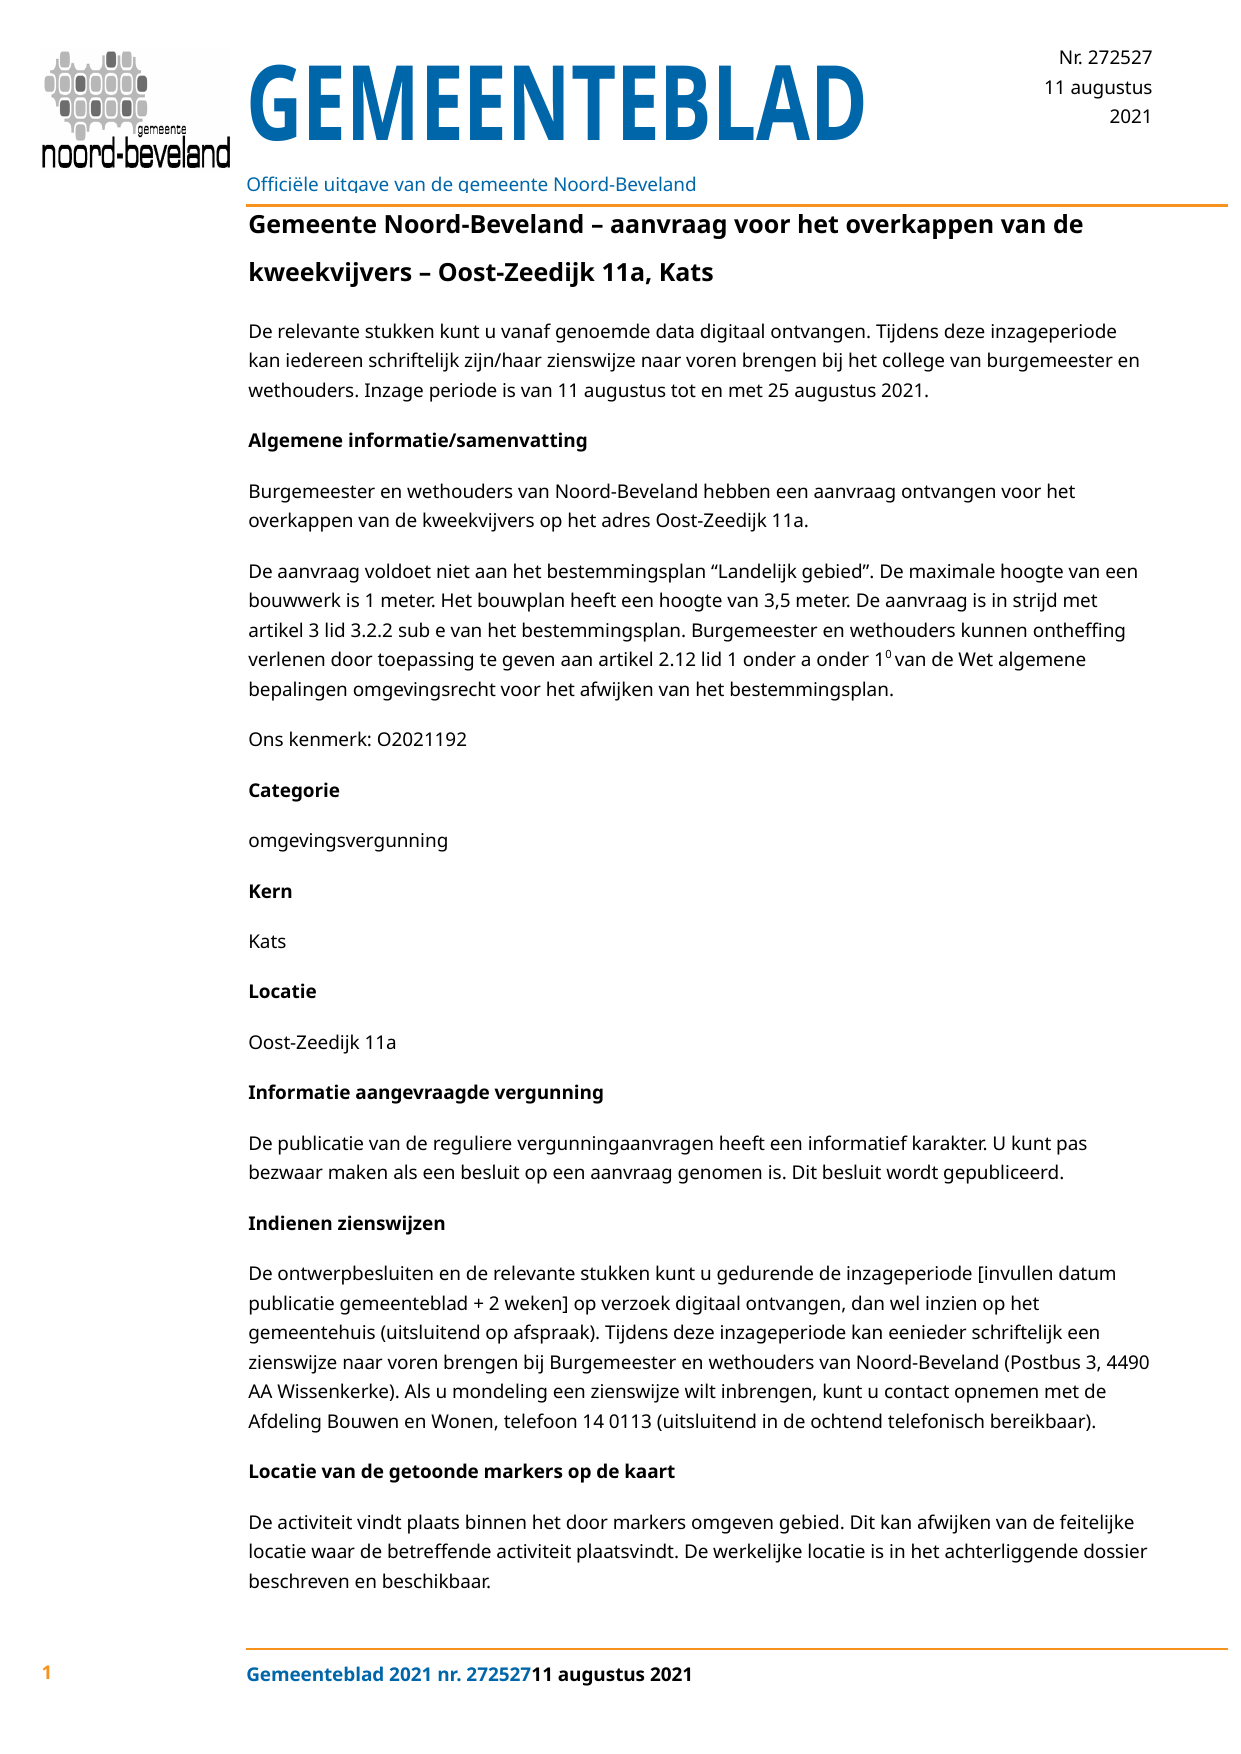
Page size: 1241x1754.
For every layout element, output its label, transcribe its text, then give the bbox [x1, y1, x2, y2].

text De publicatie van de reguliere vergunningaanvragen heeft een informatief karakter. U kunt pas bezwaar maken als een besluit op een aanvraag genomen is. Dit besluit wordt gepubliceerd. [248, 1130, 1152, 1185]
text De relevante stukken kunt u vanaf genoemde data digitaal ontvangen. Tijdens deze inzageperiode kan iedereen schriftelijk zijn/haar zienswijze naar voren brengen bij het college van burgemeester en wethouders. Inzage periode is van 11 augustus tot en met 25 augustus 2021. [248, 318, 1152, 403]
text Categorie [248, 777, 1152, 803]
picture [41, 47, 231, 172]
text Kern [248, 878, 1152, 904]
text De ontwerpbesluiten en de relevante stukken kunt u gedurende de inzageperiode [invullen datum publicatie gemeenteblad + 2 weken] op verzoek digitaal ontvangen, dan wel inzien op het gemeentehuis (uitsluitend op afspraak). Tijdens deze inzageperiode kan eenieder schriftelijk een zienswijze naar voren brengen bij Burgemeester en wethouders van Noord-Beveland (Postbus 3, 4490 AA Wissenkerke). Als u mondeling een zienswijze wilt inbrengen, kunt u contact opnemen met de Afdeling Bouwen en Wonen, telefoon 14 0113 (uitsluitend in de ochtend telefonisch bereikbaar). [248, 1260, 1152, 1434]
text Gemeente Noord-Beveland – aanvraag voor het overkappen van de kweekvijvers – Oost-Zeedijk 11a, Kats [248, 207, 1152, 288]
text Indienen zienswijzen [248, 1210, 1152, 1236]
text Locatie [248, 979, 1152, 1004]
text Ons kenmerk: O2021192 [248, 727, 1152, 752]
text De aanvraag voldoet niet aan het bestemmingsplan “Landelijk gebied”. De maximale hoogte van een bouwwerk is 1 meter. Het bouwplan heeft een hoogte van 3,5 meter. De aanvraag is in strijd met artikel 3 lid 3.2.2 sub e van het bestemmingsplan. Burgemeester en wethouders kunnen ontheffing verlenen door toepassing te geven aan artikel 2.12 lid 1 onder a onder 10 van de Wet algemene bepalingen omgevingsrecht voor het afwijken van het bestemmingsplan. [248, 558, 1152, 702]
text Kats [248, 928, 1152, 954]
text Oost-Zeedijk 11a [248, 1029, 1152, 1055]
text Burgemeester en wethouders van Noord-Beveland hebben een aanvraag ontvangen voor het overkappen van de kweekvijvers op het adres Oost-Zeedijk 11a. [248, 478, 1152, 533]
text Locatie van de getoonde markers op de kaart [248, 1459, 1152, 1484]
text De activiteit vindt plaats binnen het door markers omgeven gebied. Dit kan afwijken van de feitelijke locatie waar de betreffende activiteit plaatsvindt. De werkelijke locatie is in het achterliggende dossier beschreven en beschikbaar. [248, 1509, 1152, 1594]
text omgevingsvergunning [248, 827, 1152, 853]
text Informatie aangevraagde vergunning [248, 1079, 1152, 1105]
text Algemene informatie/samenvatting [248, 427, 1152, 453]
